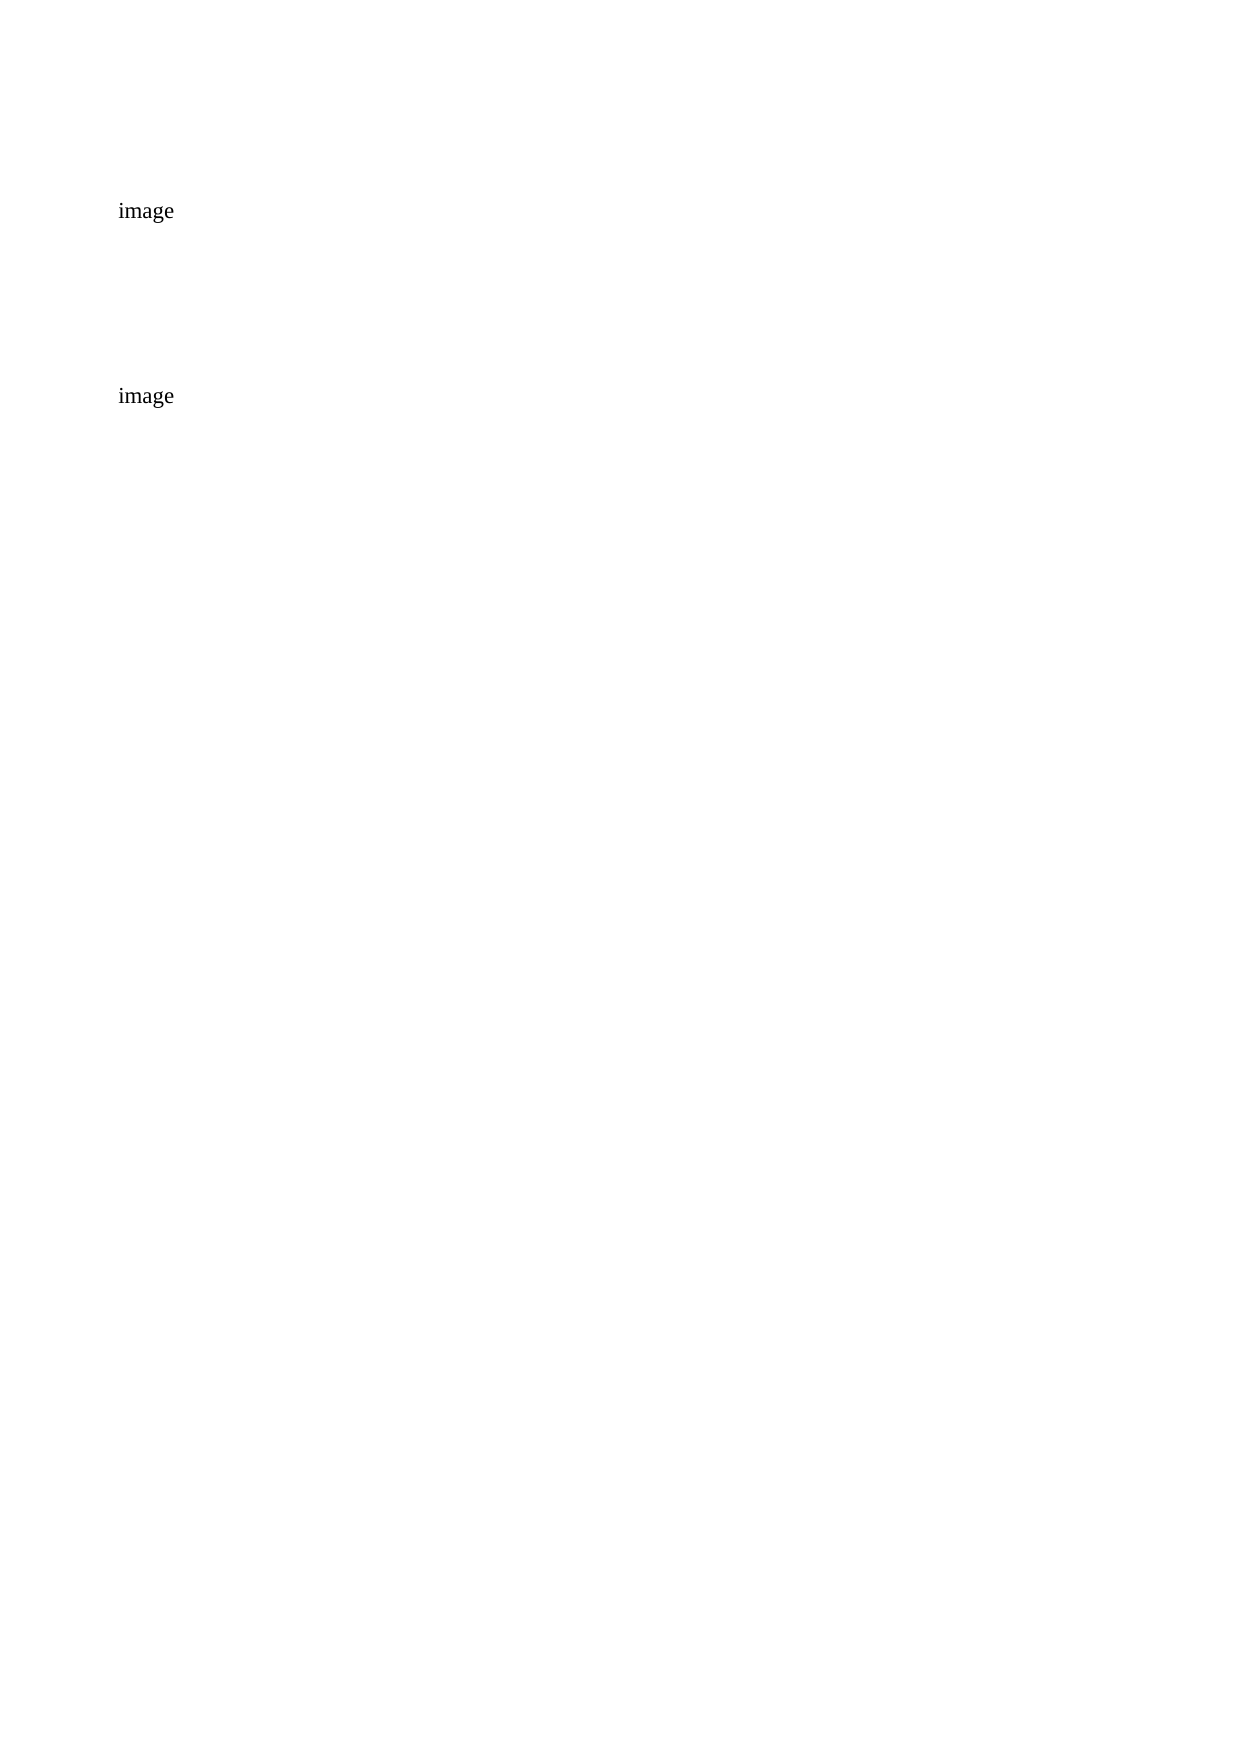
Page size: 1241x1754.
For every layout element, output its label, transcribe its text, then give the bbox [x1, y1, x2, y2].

text image [118, 382, 1122, 408]
text image [118, 197, 1122, 223]
